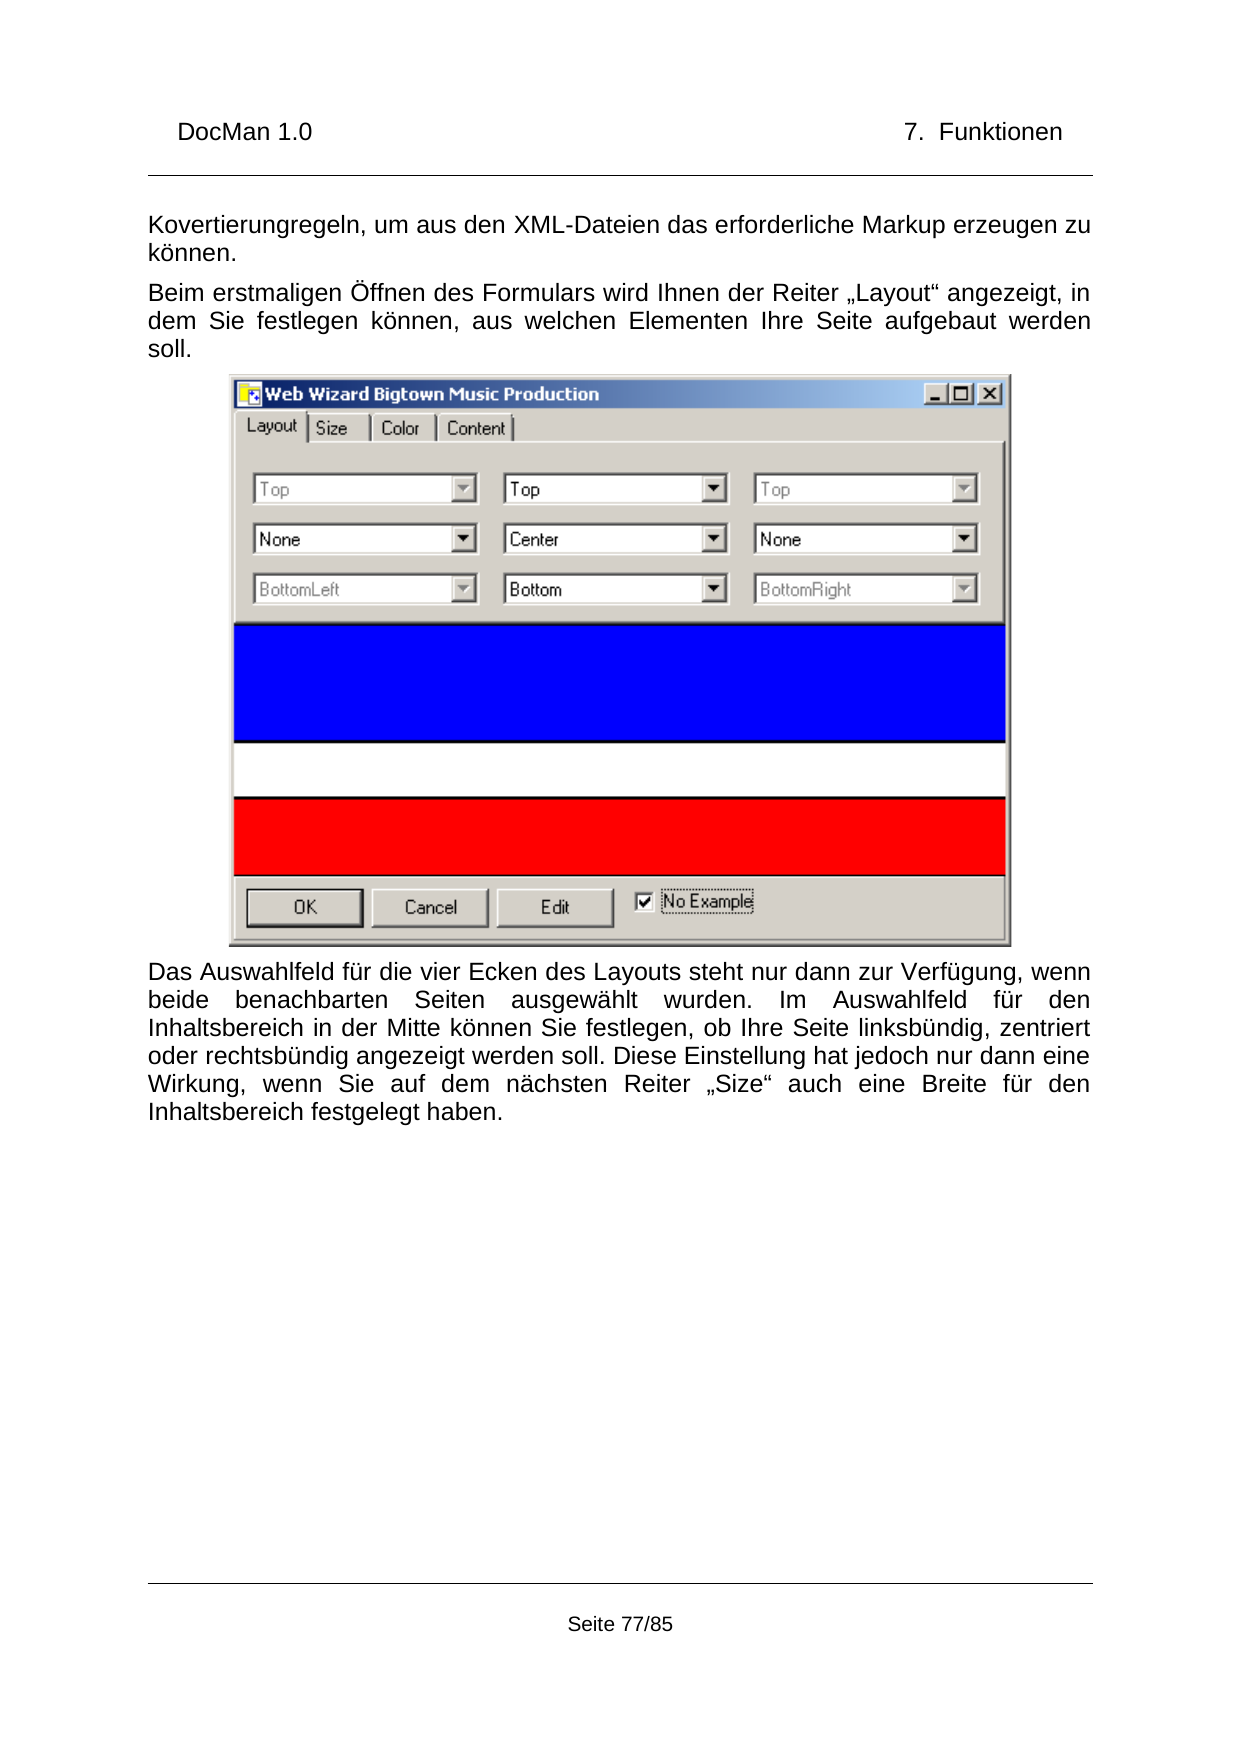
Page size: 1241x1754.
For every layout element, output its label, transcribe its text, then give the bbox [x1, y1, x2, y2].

picture [228, 374, 1012, 947]
text Kovertierungregeln, um aus den XML-Dateien das erforderliche Markup erzeugen zu können. [148, 211, 1093, 267]
text Beim erstmaligen Öffnen des Formulars wird Ihnen der Reiter „Layout“ angezeigt, in dem Sie festlegen können, aus welchen Elementen Ihre Seite aufgebaut werden soll. [148, 279, 1093, 363]
text Das Auswahlfeld für die vier Ecken des Layouts steht nur dann zur Verfügung, wenn beide benachbarten Seiten ausgewählt wurden. Im Auswahlfeld für den Inhaltsbereich in der Mitte können Sie festlegen, ob Ihre Seite linksbündig, zentriert oder rechtsbündig angezeigt werden soll. Diese Einstellung hat jedoch nur dann eine Wirkung, wenn Sie auf dem nächsten Reiter „Size“ auch eine Breite für den Inhaltsbereich festgelegt haben. [148, 958, 1093, 1126]
